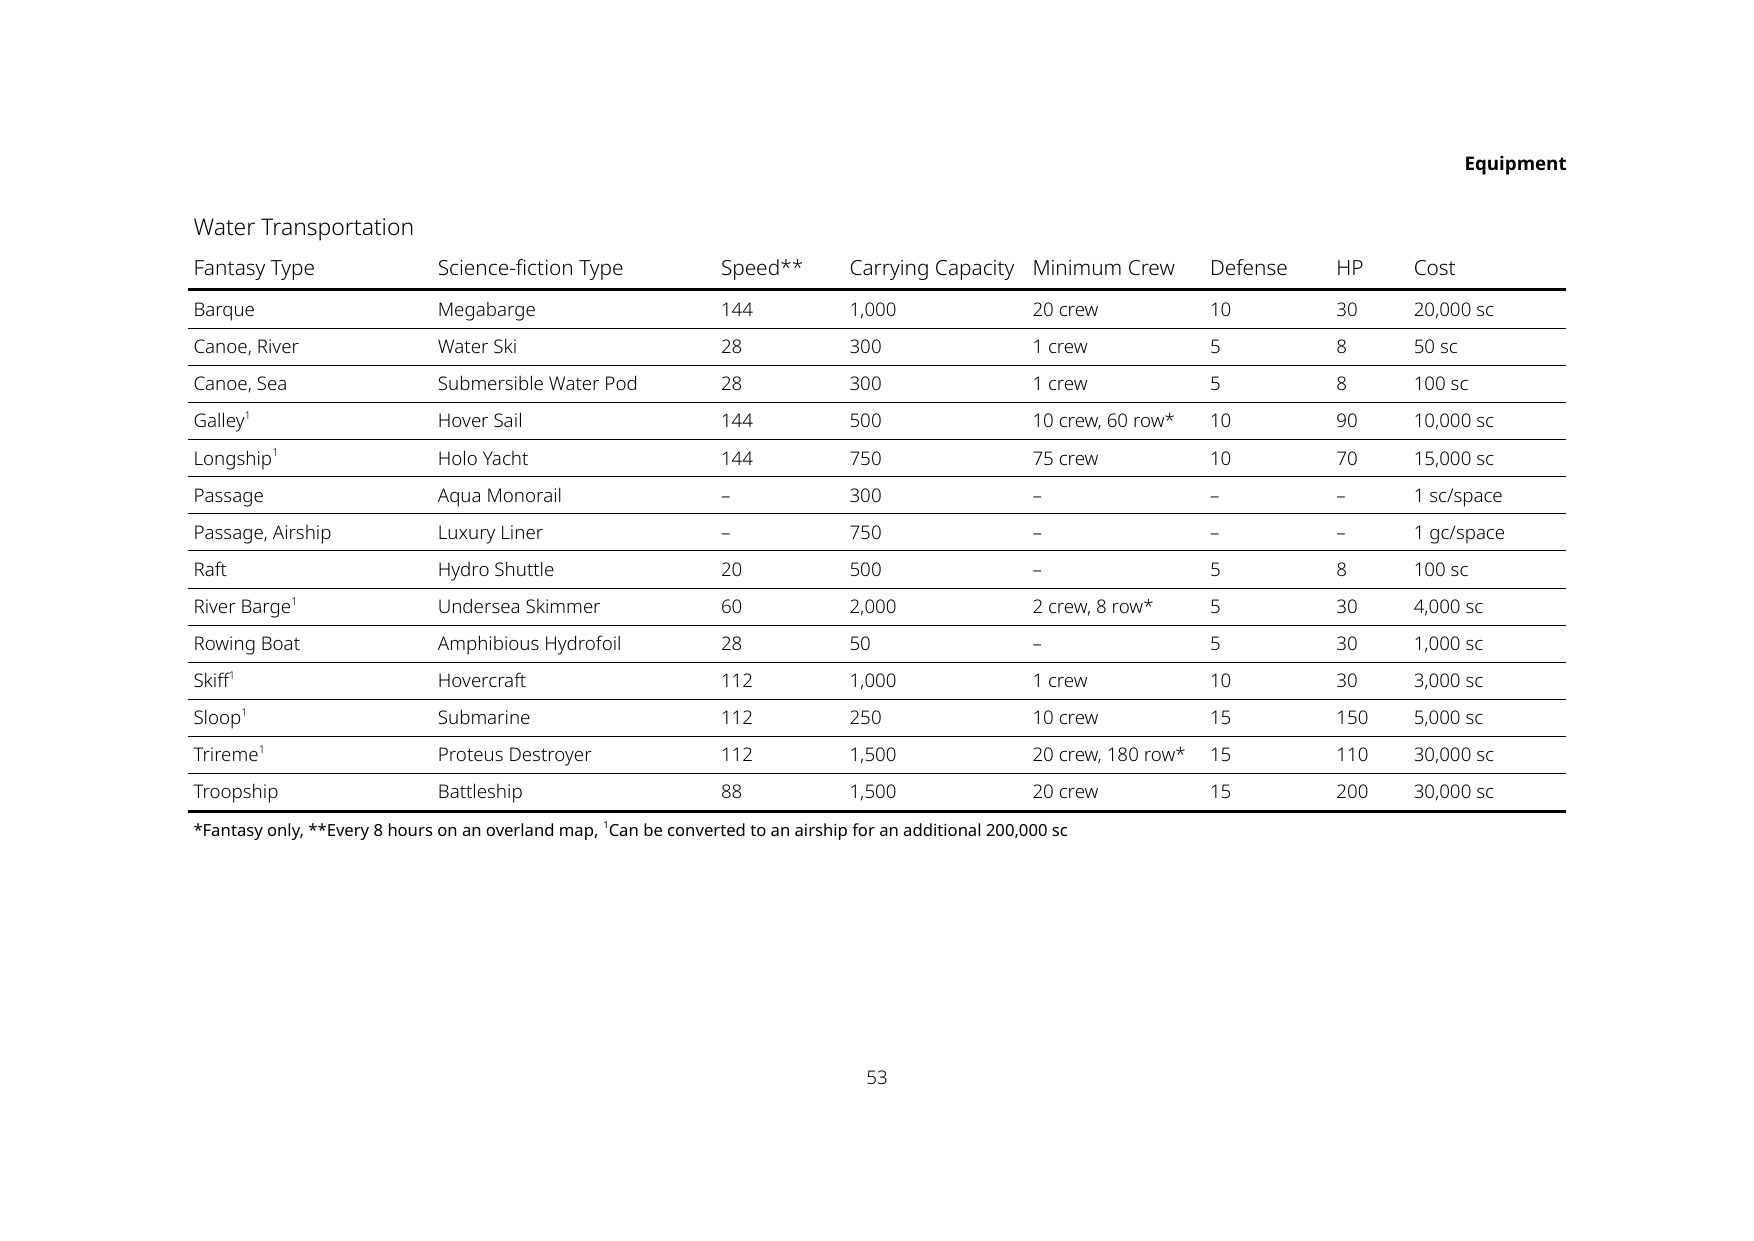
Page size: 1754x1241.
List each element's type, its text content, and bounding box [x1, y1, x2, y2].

table_cell 200 [1331, 774, 1408, 810]
table_cell 300 [844, 477, 1027, 513]
table_cell 750 [844, 514, 1027, 550]
table_cell 1,000 [844, 291, 1027, 328]
table_cell 1,500 [844, 737, 1027, 773]
table_cell 90 [1331, 403, 1408, 439]
table_cell 50 sc [1408, 329, 1566, 365]
table_cell 75 crew [1027, 440, 1204, 476]
table_cell Trireme1 [188, 737, 432, 773]
table_cell 8 [1331, 551, 1408, 587]
table_cell Skiff1 [188, 663, 432, 699]
table_cell Canoe, River [188, 329, 432, 365]
table_cell HP [1331, 248, 1408, 288]
table_cell 8 [1331, 366, 1408, 402]
table_cell 100 sc [1408, 366, 1566, 402]
table_cell 10 [1204, 403, 1331, 439]
table_cell 150 [1331, 700, 1408, 736]
table_cell 5 [1204, 366, 1331, 402]
table_cell 30 [1331, 626, 1408, 662]
table_cell 60 [715, 589, 844, 624]
table_cell 2,000 [844, 589, 1027, 624]
table_cell Holo Yacht [432, 440, 715, 476]
table_cell – [1027, 477, 1204, 513]
table_cell 88 [715, 774, 844, 810]
table_cell 1 crew [1027, 366, 1204, 402]
table_cell *Fantasy only, **Every 8 hours on an overland map, 1Can be converted to an airship for an additional 200,000 sc [188, 813, 1566, 847]
table_cell 10 [1204, 663, 1331, 699]
table_cell Defense [1204, 248, 1331, 288]
table_cell 5 [1204, 626, 1331, 662]
table_cell 20 crew, 180 row* [1027, 737, 1204, 773]
table_cell Submersible Water Pod [432, 366, 715, 402]
table_cell Luxury Liner [432, 514, 715, 550]
table_cell 30,000 sc [1408, 737, 1566, 773]
table_cell Passage, Airship [188, 514, 432, 550]
table_cell Cost [1408, 248, 1566, 288]
table_cell Longship1 [188, 440, 432, 476]
table_cell 28 [715, 626, 844, 662]
table_cell 15 [1204, 700, 1331, 736]
table_cell 15 [1204, 774, 1331, 810]
table_cell – [1204, 477, 1331, 513]
table_cell Proteus Destroyer [432, 737, 715, 773]
table_cell Hover Sail [432, 403, 715, 439]
table_cell 4,000 sc [1408, 589, 1566, 624]
table_cell 1,500 [844, 774, 1027, 810]
table_cell – [1331, 477, 1408, 513]
table_cell Raft [188, 551, 432, 587]
table_cell 300 [844, 366, 1027, 402]
table_header Water Transportation [188, 205, 1566, 248]
table_cell 5,000 sc [1408, 700, 1566, 736]
table_cell Hovercraft [432, 663, 715, 699]
table_cell 144 [715, 291, 844, 328]
table_cell 300 [844, 329, 1027, 365]
table_cell Rowing Boat [188, 626, 432, 662]
table_cell 100 sc [1408, 551, 1566, 587]
table_cell – [1027, 626, 1204, 662]
table_cell 112 [715, 737, 844, 773]
table_cell 110 [1331, 737, 1408, 773]
table_cell 1,000 sc [1408, 626, 1566, 662]
table_cell – [1027, 551, 1204, 587]
table_cell 30,000 sc [1408, 774, 1566, 810]
table_cell – [715, 514, 844, 550]
table_cell 1 gc/space [1408, 514, 1566, 550]
table_cell Megabarge [432, 291, 715, 328]
table_cell 144 [715, 403, 844, 439]
table_cell 500 [844, 551, 1027, 587]
table_cell Minimum Crew [1027, 248, 1204, 288]
table_cell Submarine [432, 700, 715, 736]
table_cell 30 [1331, 589, 1408, 624]
table_cell 5 [1204, 551, 1331, 587]
table_cell 10 [1204, 440, 1331, 476]
table_cell 5 [1204, 589, 1331, 624]
table_cell Sloop1 [188, 700, 432, 736]
table_cell 1 crew [1027, 329, 1204, 365]
table_cell 10 crew [1027, 700, 1204, 736]
table_cell River Barge1 [188, 589, 432, 624]
table_cell Speed** [715, 248, 844, 288]
table_cell – [1204, 514, 1331, 550]
table_cell 20 crew [1027, 774, 1204, 810]
table_cell Canoe, Sea [188, 366, 432, 402]
table_cell 20 crew [1027, 291, 1204, 328]
table_cell 1 crew [1027, 663, 1204, 699]
table_cell Troopship [188, 774, 432, 810]
table_cell Galley1 [188, 403, 432, 439]
table_cell 50 [844, 626, 1027, 662]
table_cell 20 [715, 551, 844, 587]
table_cell 70 [1331, 440, 1408, 476]
table_cell 8 [1331, 329, 1408, 365]
table_cell 30 [1331, 663, 1408, 699]
table_cell 10 [1204, 291, 1331, 328]
table_cell 5 [1204, 329, 1331, 365]
table_cell 750 [844, 440, 1027, 476]
table_cell 10 crew, 60 row* [1027, 403, 1204, 439]
table_cell 1 sc/space [1408, 477, 1566, 513]
table_cell 10,000 sc [1408, 403, 1566, 439]
table_cell Passage [188, 477, 432, 513]
table_cell 28 [715, 329, 844, 365]
table_cell 250 [844, 700, 1027, 736]
table_cell 2 crew, 8 row* [1027, 589, 1204, 624]
table_cell 112 [715, 700, 844, 736]
table_cell 112 [715, 663, 844, 699]
table_cell Fantasy Type [188, 248, 432, 288]
table_cell 15,000 sc [1408, 440, 1566, 476]
table_cell Undersea Skimmer [432, 589, 715, 624]
table_cell 30 [1331, 291, 1408, 328]
table_cell – [1027, 514, 1204, 550]
table_cell 28 [715, 366, 844, 402]
table_cell 1,000 [844, 663, 1027, 699]
table_cell Amphibious Hydrofoil [432, 626, 715, 662]
table_cell Aqua Monorail [432, 477, 715, 513]
table_cell 15 [1204, 737, 1331, 773]
table_cell Water Ski [432, 329, 715, 365]
table_cell – [715, 477, 844, 513]
table_cell Barque [188, 291, 432, 328]
table_cell 3,000 sc [1408, 663, 1566, 699]
table_cell Carrying Capacity [844, 248, 1027, 288]
table_cell 500 [844, 403, 1027, 439]
table_cell Hydro Shuttle [432, 551, 715, 587]
table_cell 20,000 sc [1408, 291, 1566, 328]
table_cell Science-fiction Type [432, 248, 715, 288]
table_cell – [1331, 514, 1408, 550]
table_cell 144 [715, 440, 844, 476]
table_cell Battleship [432, 774, 715, 810]
